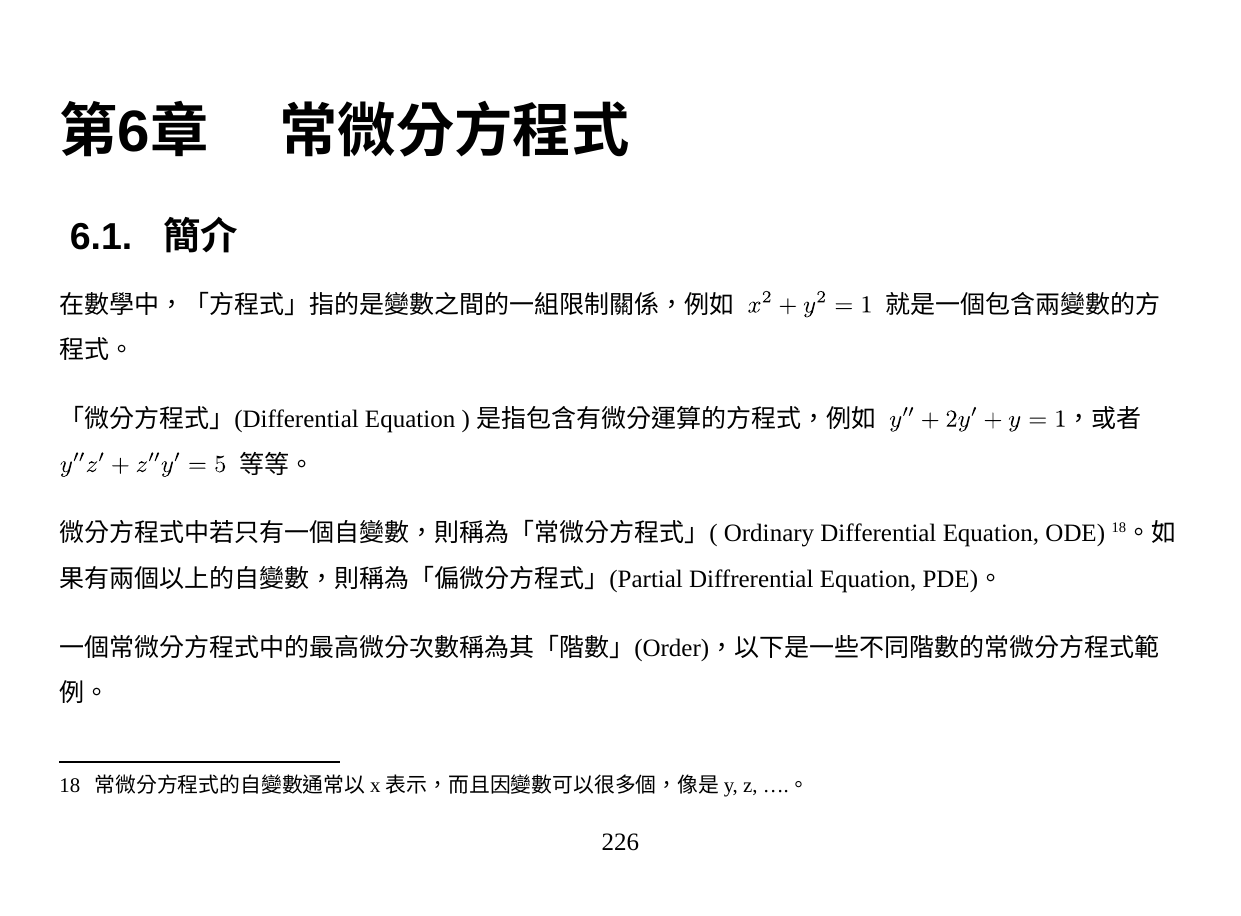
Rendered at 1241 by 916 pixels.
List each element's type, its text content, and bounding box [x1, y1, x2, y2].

text 在數學中，「方程式」指的是變數之間的一組限制關係，例如 就是一個包含兩變數的方程式。 [59, 284, 1181, 366]
text 微分方程式中若只有一個自變數，則稱為「常微分方程式」( Ordinary Differential Equation, ODE) 。如果有兩個以上的自變數，則稱為「偏微分方程式」(Partial Diffrerential Equation, PDE)。 [59, 513, 1181, 594]
subtitle 簡介 [59, 206, 1181, 260]
text 一個常微分方程式中的最高微分次數稱為其「階數」(Order)，以下是一些不同階數的常微分方程式範例。 [59, 627, 1181, 709]
subtitle 常微分方程式 [59, 84, 1181, 168]
text 「微分方程式」(Differential Equation ) 是指包含有微分運算的方程式，例如 ，或者 等等。 [59, 399, 1181, 480]
text 常微分方程式的自變數通常以 x 表示，而且因變數可以很多個，像是 y, z, ….。 [59, 768, 1181, 798]
